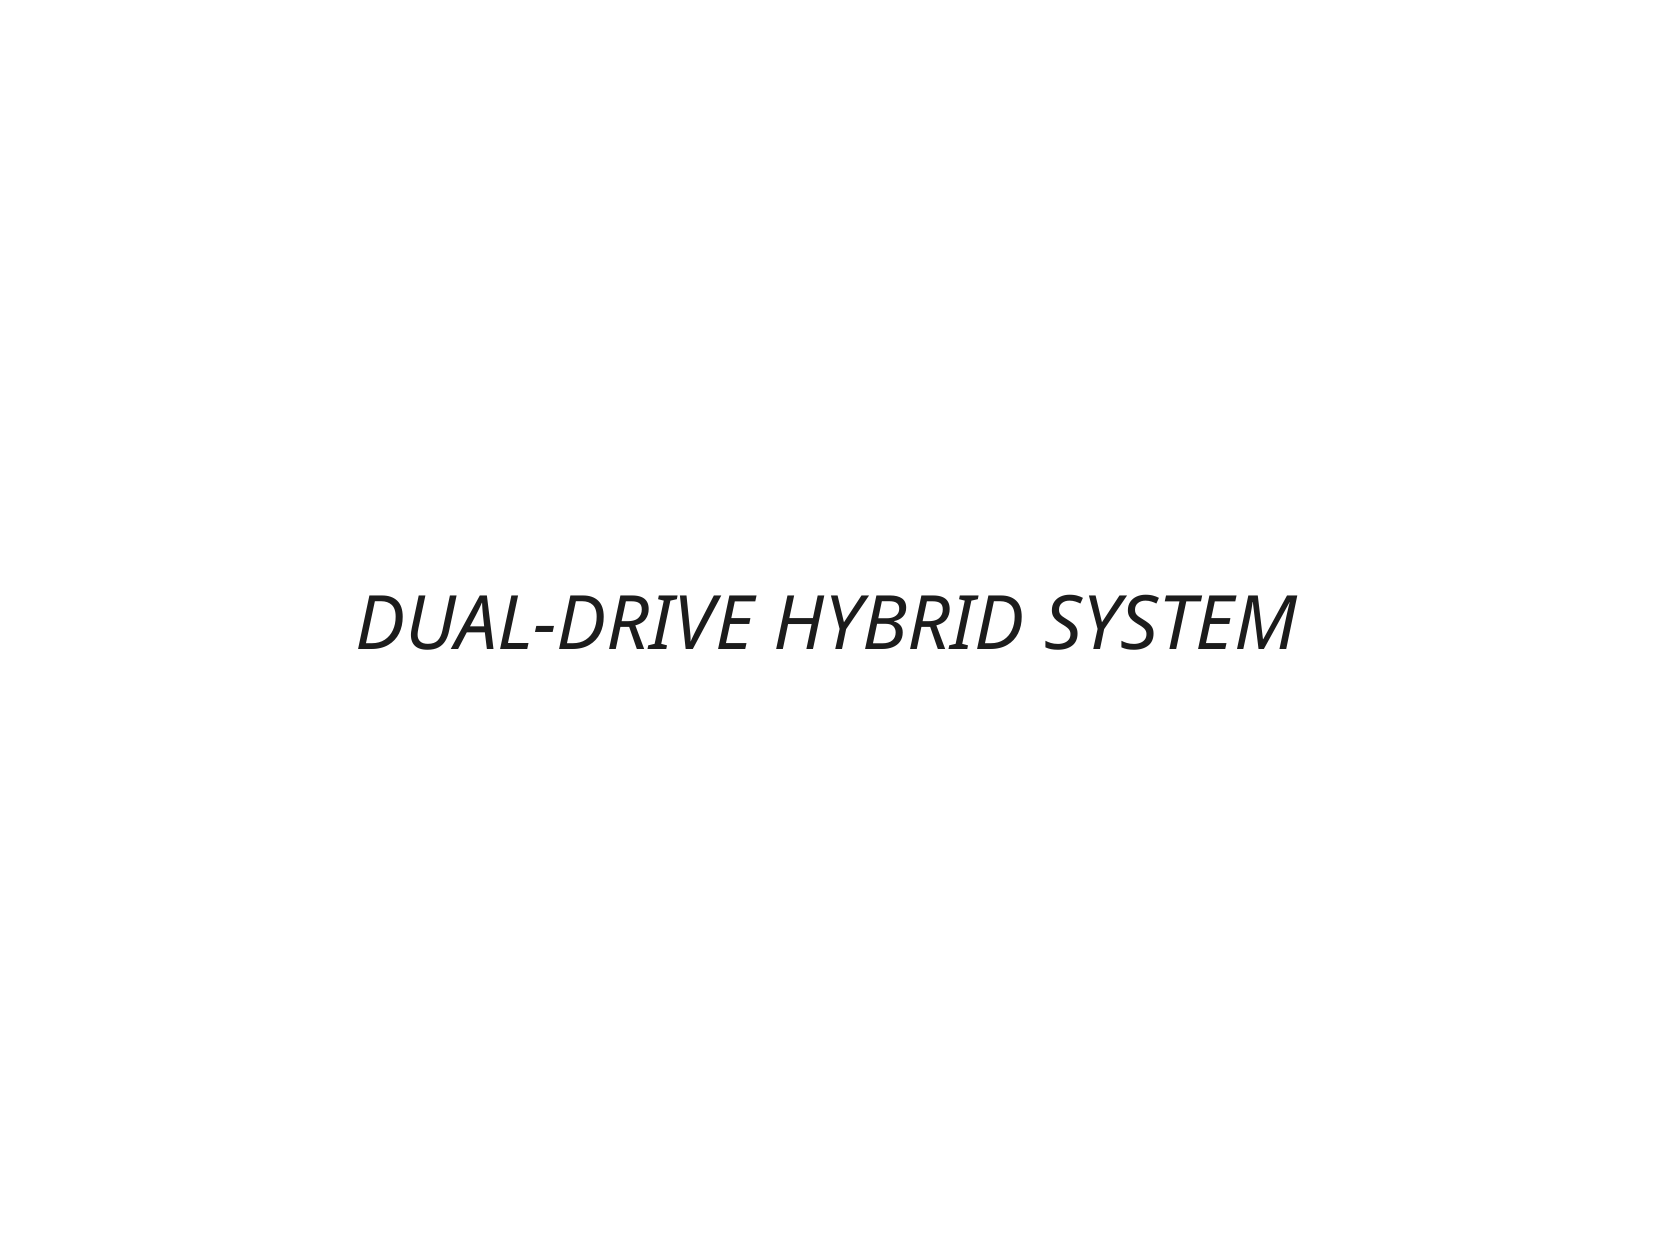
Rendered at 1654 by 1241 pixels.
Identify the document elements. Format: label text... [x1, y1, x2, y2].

subtitle DUAL-DRIVE HYBRID SYSTEM [82, 140, 1571, 1101]
